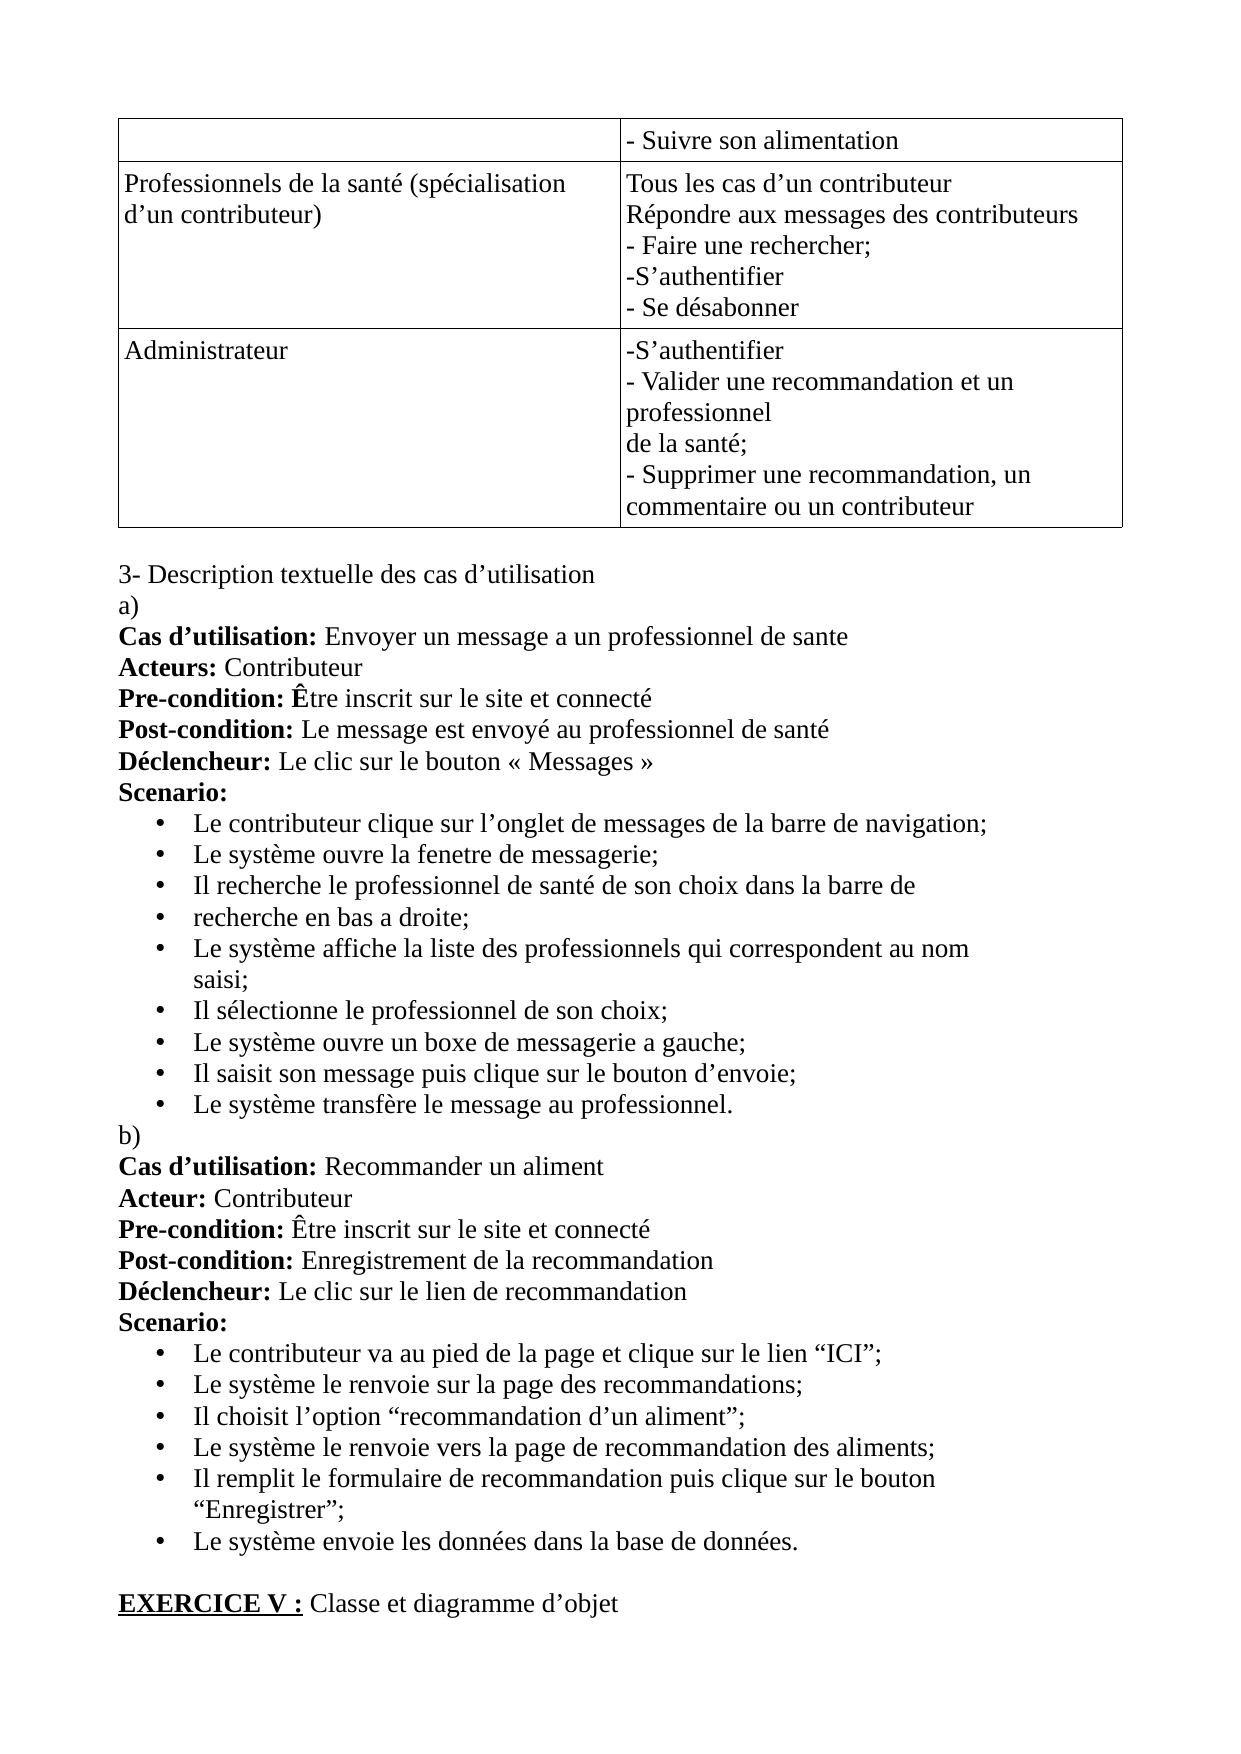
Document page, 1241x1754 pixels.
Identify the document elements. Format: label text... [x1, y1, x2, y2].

list Il remplit le formulaire de recommandation puis clique sur le bouton “Enregistrer”; [156, 1462, 1122, 1525]
list Le contributeur va au pied de la page et clique sur le lien “ICI”; [156, 1337, 1122, 1369]
list Le système ouvre la fenetre de messagerie; [156, 838, 1122, 869]
list recherche en bas a droite; [156, 901, 1122, 932]
table_cell Administrateur [119, 329, 620, 527]
table_cell - Suivre son alimentation [621, 119, 1122, 161]
text Cas d’utilisation: Recommander un aliment Acteur: Contributeur Pre-condition: Être inscrit sur le site et connecté Post-condition: Enregistrement de la recommandation Déclencheur: Le clic sur le lien de recommandation Scenario: [118, 1151, 1122, 1337]
list Il choisit l’option “recommandation d’un aliment”; [156, 1400, 1122, 1431]
list Le contributeur clique sur l’onglet de messages de la barre de navigation; [156, 807, 1122, 838]
list Le système transfère le message au professionnel. [156, 1088, 1122, 1119]
table_cell -S’authentifier - Valider une recommandation et un professionnel de la santé; - Supprimer une recommandation, un commentaire ou un contributeur [621, 329, 1122, 527]
list Le système le renvoie vers la page de recommandation des aliments; [156, 1431, 1122, 1462]
table_cell Professionnels de la santé (spécialisation d’un contributeur) [119, 162, 620, 328]
list Le système affiche la liste des professionnels qui correspondent au nom saisi; [156, 932, 1122, 994]
text Cas d’utilisation: Envoyer un message a un professionnel de sante Acteurs: Contributeur Pre-condition: Être inscrit sur le site et connecté Post-condition: Le message est envoyé au professionnel de santé Déclencheur: Le clic sur le bouton « Messages » Scenario: [118, 620, 1122, 807]
list Il sélectionne le professionnel de son choix; [156, 994, 1122, 1026]
text 3- Description textuelle des cas d’utilisation [118, 558, 1122, 589]
list Le système ouvre un boxe de messagerie a gauche; [156, 1026, 1122, 1057]
list Le système le renvoie sur la page des recommandations; [156, 1369, 1122, 1400]
text EXERCICE V : Classe et diagramme d’objet [118, 1587, 1122, 1618]
text b) [118, 1119, 1122, 1151]
table_cell Tous les cas d’un contributeur Répondre aux messages des contributeurs - Faire une rechercher; -S’authentifier - Se désabonner [621, 162, 1122, 328]
text a) [118, 589, 1122, 620]
list Il saisit son message puis clique sur le bouton d’envoie; [156, 1057, 1122, 1088]
list Le système envoie les données dans la base de données. [156, 1525, 1122, 1556]
list Il recherche le professionnel de santé de son choix dans la barre de [156, 869, 1122, 901]
table_cell [119, 119, 620, 161]
